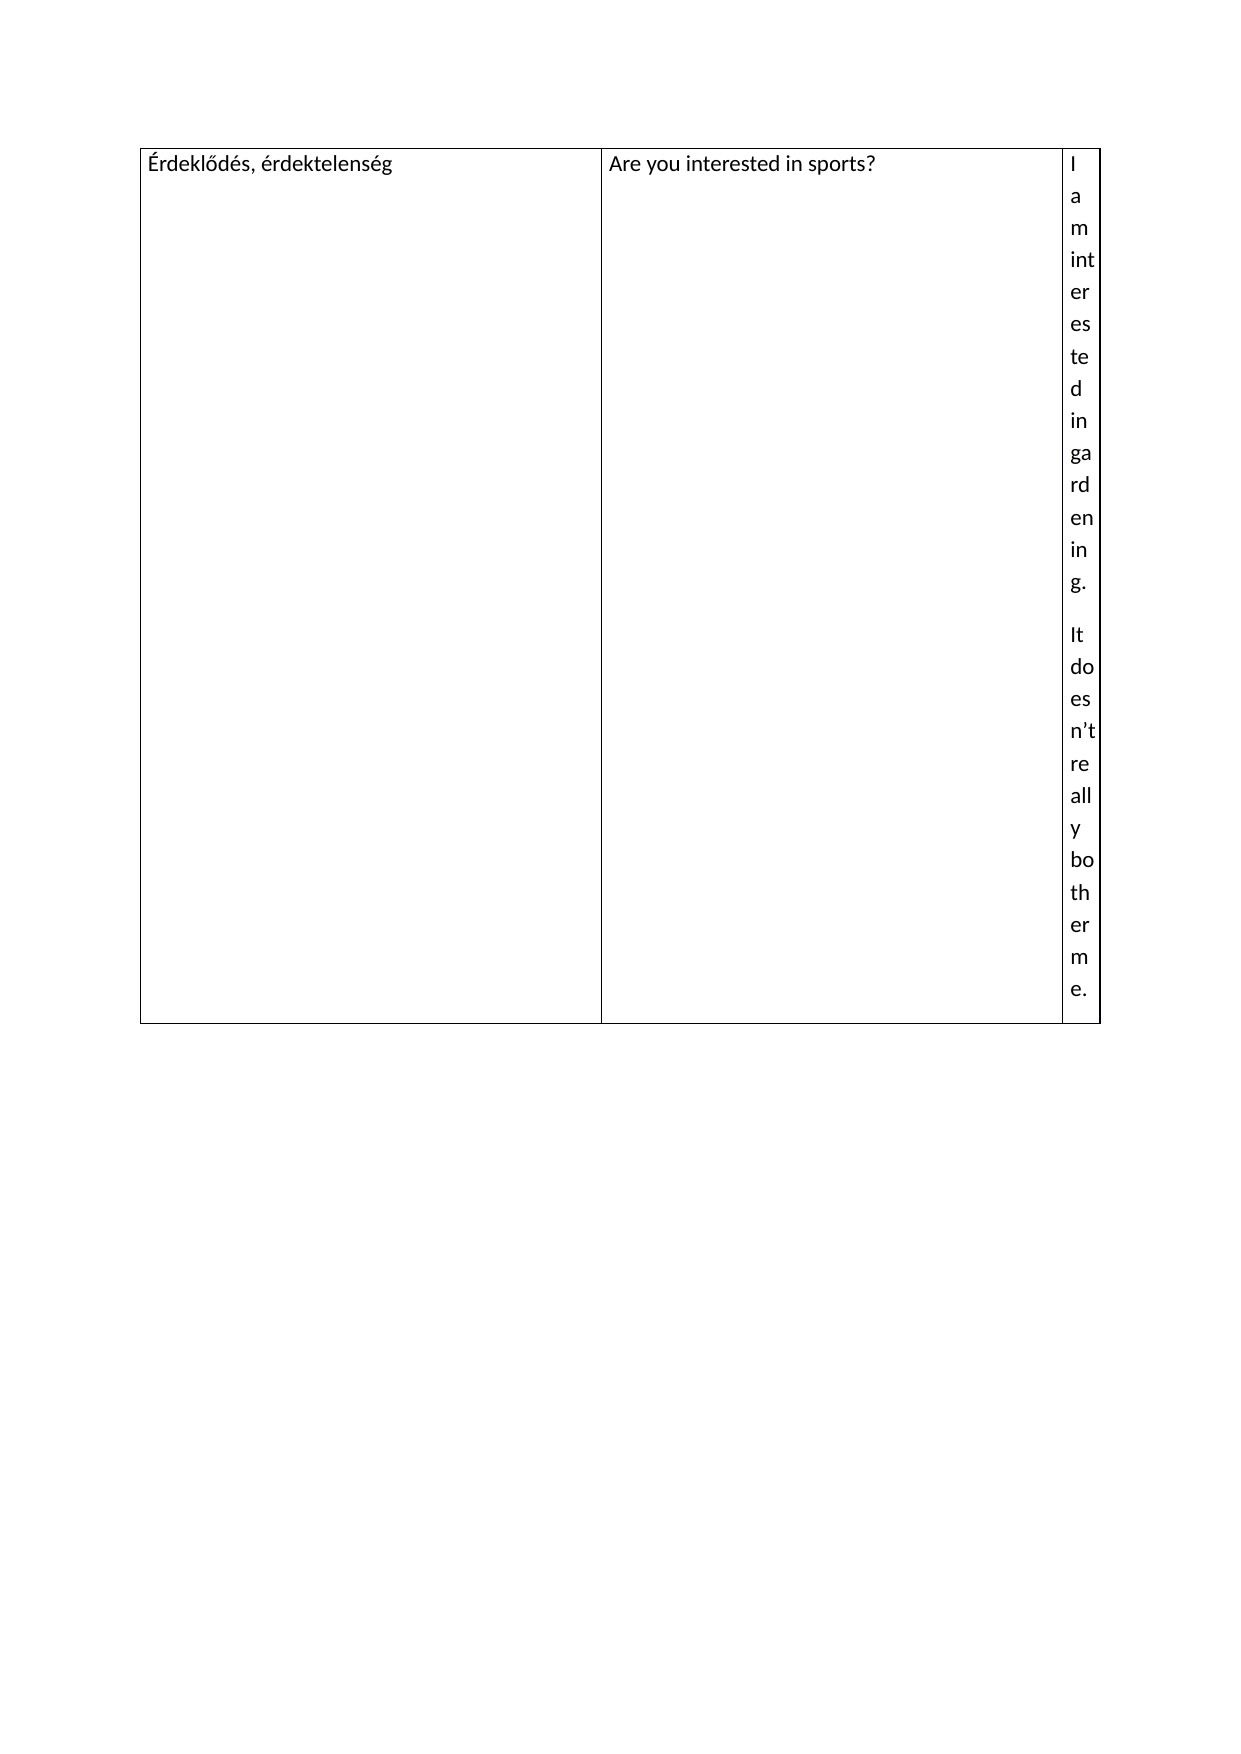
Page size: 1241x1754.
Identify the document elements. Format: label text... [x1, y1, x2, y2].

table_cell I am interested in gardening. It doesn’t really bother me. [1063, 149, 1099, 1023]
table_cell Érdeklődés, érdektelenség [141, 149, 601, 1023]
table_cell Are you interested in sports? [602, 149, 1062, 1023]
